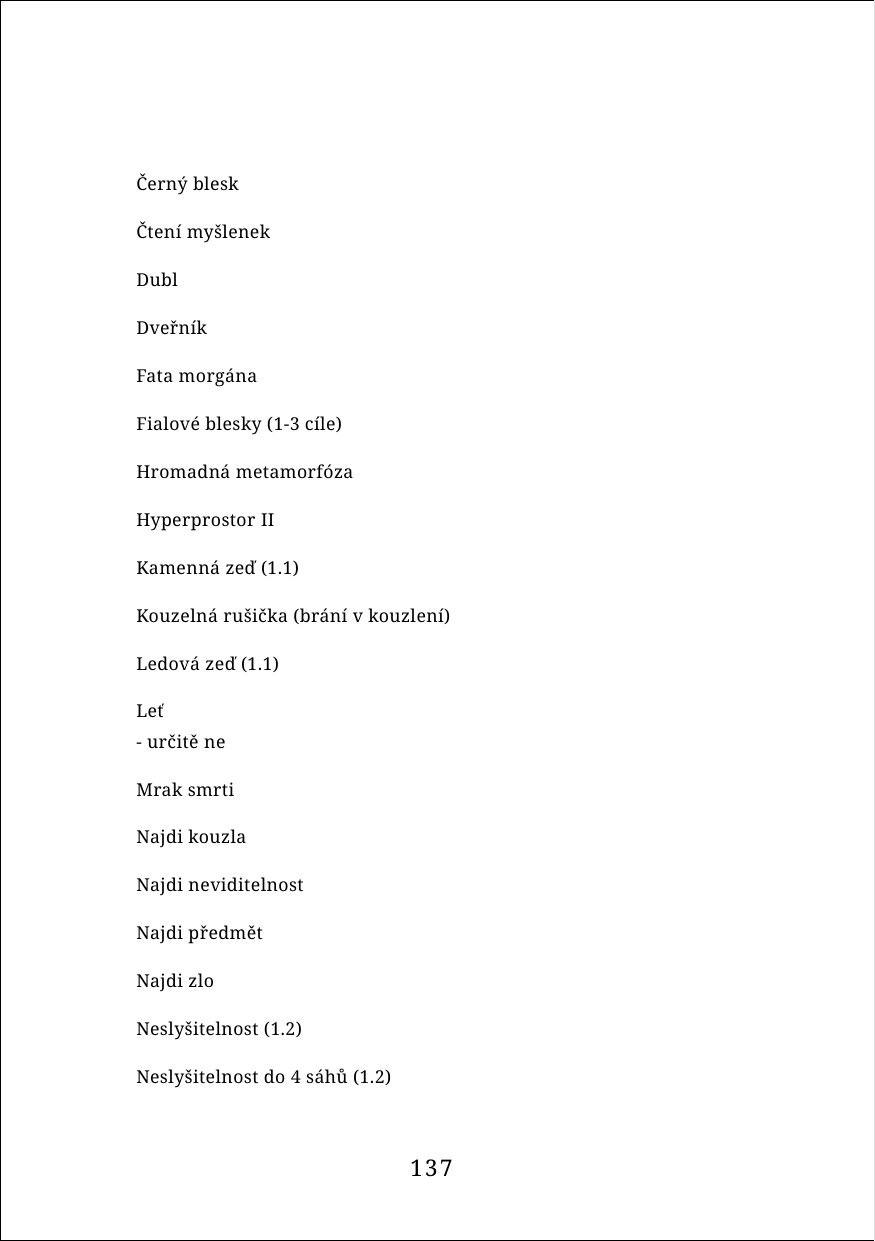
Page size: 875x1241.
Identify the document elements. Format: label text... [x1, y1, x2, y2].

text Ledová zeď (1.1) [136, 651, 756, 675]
text Čtení myšlenek [136, 220, 756, 244]
text Černý blesk [136, 172, 756, 196]
text Dubl [136, 268, 756, 292]
text Hromadná metamorfóza [136, 459, 756, 483]
text Najdi kouzla [136, 825, 756, 849]
text Mrak smrti [136, 777, 756, 801]
text Neslyšitelnost do 4 sáhů (1.2) [136, 1064, 756, 1089]
text Najdi předmět [136, 921, 756, 945]
text Dveřník [136, 316, 756, 340]
text Najdi neviditelnost [136, 873, 756, 897]
text Kamenná zeď (1.1) [136, 555, 756, 579]
text Fata morgána [136, 363, 756, 388]
text Kouzelná rušička (brání v kouzlení) [136, 603, 756, 627]
text Leť - určitě ne [136, 699, 756, 753]
text Fialové blesky (1-3 cíle) [136, 411, 756, 436]
text Hyperprostor II [136, 507, 756, 531]
text Neslyšitelnost (1.2) [136, 1017, 756, 1041]
text Najdi zlo [136, 969, 756, 993]
